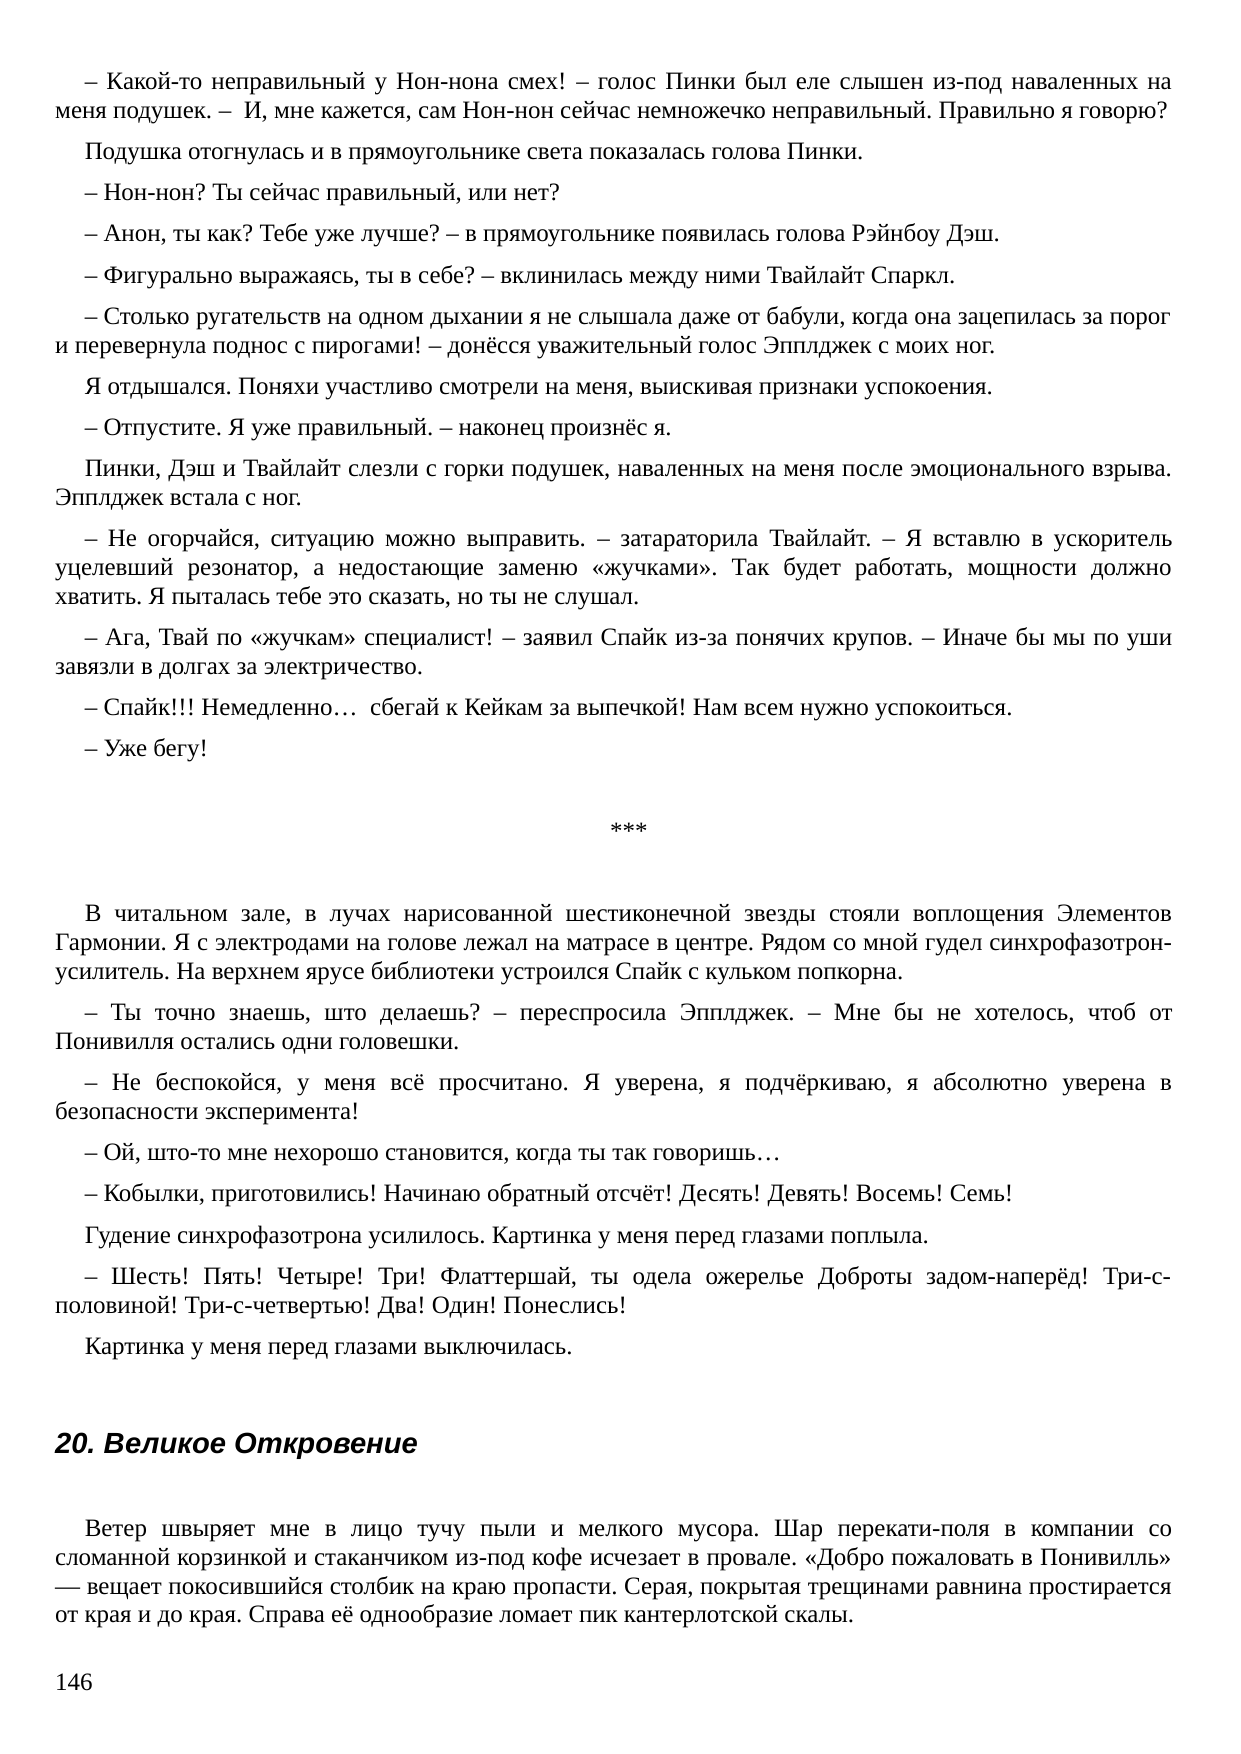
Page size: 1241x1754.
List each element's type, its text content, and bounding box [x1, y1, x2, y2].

text – Спайк!!! Немедленно… сбегай к Кейкам за выпечкой! Нам всем нужно успокоиться. [55, 692, 1173, 721]
text – Шесть! Пять! Четыре! Три! Флаттершай, ты одела ожерелье Доброты задом-наперёд! Три-с-половиной! Три-с-четвертью! Два! Один! Понеслись! [55, 1261, 1173, 1318]
text – Ты точно знаешь, што делаешь? – переспросила Эпплджек. – Мне бы не хотелось, чтоб от Понивилля остались одни головешки. [55, 997, 1173, 1055]
text Пинки, Дэш и Твайлайт слезли с горки подушек, наваленных на меня после эмоционального взрыва. Эпплджек встала с ног. [55, 453, 1173, 511]
text – Кобылки, приготовились! Начинаю обратный отсчёт! Десять! Девять! Восемь! Семь! [55, 1178, 1173, 1207]
text – Ой, што-то мне нехорошо становится, когда ты так говоришь… [55, 1137, 1173, 1166]
text В читальном зале, в лучах нарисованной шестиконечной звезды стояли воплощения Элементов Гармонии. Я с электродами на голове лежал на матрасе в центре. Рядом со мной гудел синхрофазотрон-усилитель. На верхнем ярусе библиотеки устроился Спайк с кульком попкорна. [55, 898, 1173, 985]
text – Уже бегу! [55, 733, 1173, 762]
text – Фигурально выражаясь, ты в себе? – вклинилась между ними Твайлайт Спаркл. [55, 260, 1173, 288]
text – Ага, Твай по «жучкам» специалист! – заявил Спайк из-за понячих крупов. – Иначе бы мы по уши завязли в долгах за электричество. [55, 622, 1173, 680]
text Ветер швыряет мне в лицо тучу пыли и мелкого мусора. Шар перекати-поля в компании со сломанной корзинкой и стаканчиком из-под кофе исчезает в провале. «Добро пожаловать в Понивилль» — вещает покосившийся столбик на краю пропасти. Серая, покрытая трещинами равнина простирается от края и до края. Справа её однообразие ломает пик кантерлотской скалы. [55, 1513, 1173, 1628]
text Я отдышался. Поняхи участливо смотрели на меня, выискивая признаки успокоения. [55, 371, 1173, 400]
text *** [55, 816, 1173, 845]
text – Не огорчайся, ситуацию можно выправить. – затараторила Твайлайт. – Я вставлю в ускоритель уцелевший резонатор, а недостающие заменю «жучками». Так будет работать, мощности должно хватить. Я пыталась тебе это сказать, но ты не слушал. [55, 523, 1173, 610]
text – Не беспокойся, у меня всё просчитано. Я уверена, я подчёркиваю, я абсолютно уверена в безопасности эксперимента! [55, 1067, 1173, 1125]
text – Столько ругательств на одном дыхании я не слышала даже от бабули, когда она зацепилась за порог и перевернула поднос с пирогами! – донёсся уважительный голос Эпплджек с моих ног. [55, 301, 1173, 358]
subtitle 20. Великое Откровение [55, 1426, 1173, 1459]
text – Нон-нон? Ты сейчас правильный, или нет? [55, 177, 1173, 206]
text – Анон, ты как? Тебе уже лучше? – в прямоугольнике появилась голова Рэйнбоу Дэш. [55, 218, 1173, 247]
text – Какой-то неправильный у Нон-нона смех! – голос Пинки был еле слышен из-под наваленных на меня подушек. – И, мне кажется, сам Нон-нон сейчас немножечко неправильный. Правильно я говорю? [55, 66, 1173, 123]
text Подушка отогнулась и в прямоугольнике света показалась голова Пинки. [55, 136, 1173, 165]
text Картинка у меня перед глазами выключилась. [55, 1331, 1173, 1360]
text Гудение синхрофазотрона усилилось. Картинка у меня перед глазами поплыла. [55, 1220, 1173, 1248]
text – Отпустите. Я уже правильный. – наконец произнёс я. [55, 412, 1173, 441]
